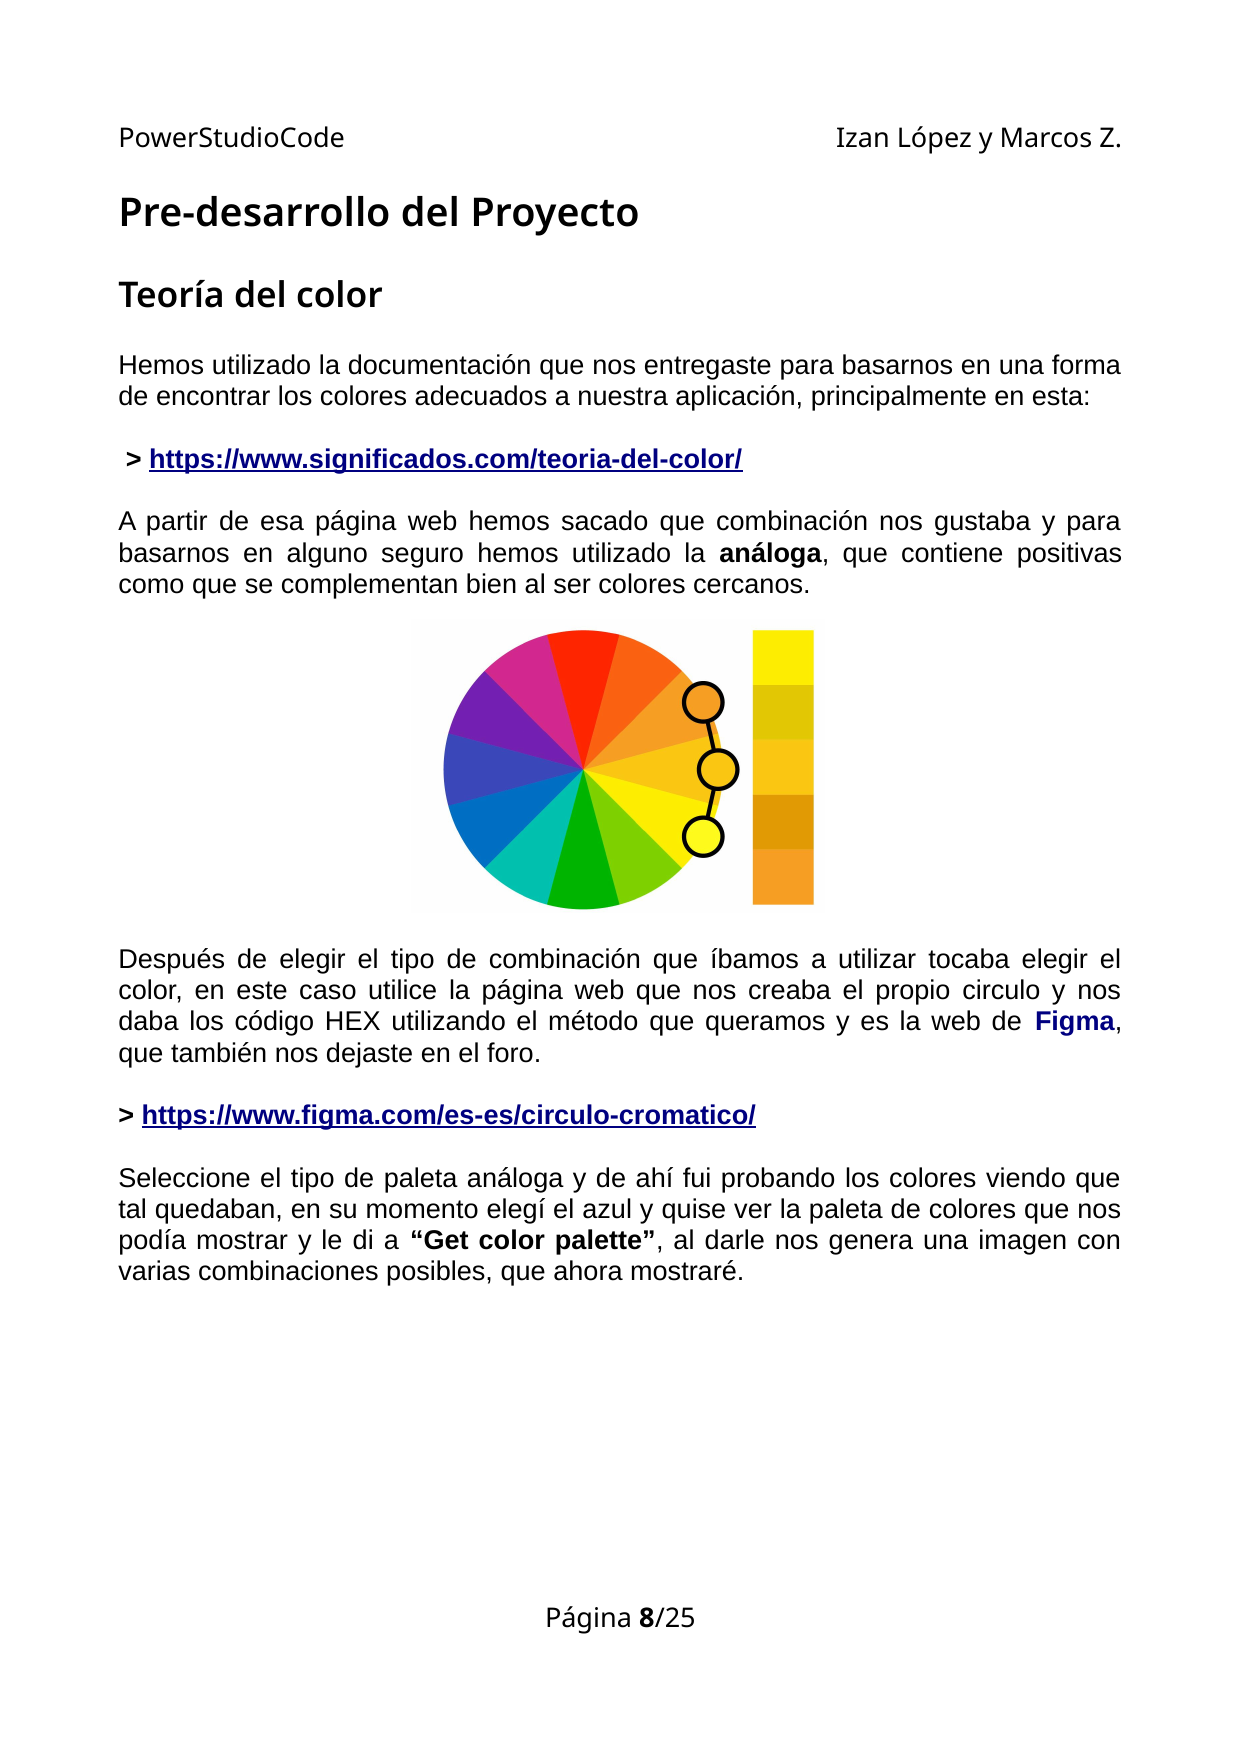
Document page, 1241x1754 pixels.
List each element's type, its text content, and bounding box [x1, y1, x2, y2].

subtitle Pre-desarrollo del Proyecto [118, 184, 1122, 238]
picture [411, 619, 826, 913]
text A partir de esa página web hemos sacado que combinación nos gustaba y para basarnos en alguno seguro hemos utilizado la análoga, que contiene positivas como que se complementan bien al ser colores cercanos. [118, 505, 1122, 599]
text Seleccione el tipo de paleta análoga y de ahí fui probando los colores viendo que tal quedaban, en su momento elegí el azul y quise ver la paleta de colores que nos podía mostrar y le di a “Get color palette”, al darle nos genera una imagen con varias combinaciones posibles, que ahora mostraré. [118, 1162, 1122, 1287]
text Después de elegir el tipo de combinación que íbamos a utilizar tocaba elegir el color, en este caso utilice la página web que nos creaba el propio circulo y nos daba los código HEX utilizando el método que queramos y es la web de Figma, que también nos dejaste en el foro. [118, 943, 1122, 1068]
text > https://www.figma.com/es-es/circulo-cromatico/ [118, 1099, 1122, 1130]
subtitle Teoría del color [118, 270, 1122, 318]
text > https://www.significados.com/teoria-del-color/ [118, 443, 1122, 474]
text Hemos utilizado la documentación que nos entregaste para basarnos en una forma de encontrar los colores adecuados a nuestra aplicación, principalmente en esta: [118, 349, 1122, 412]
